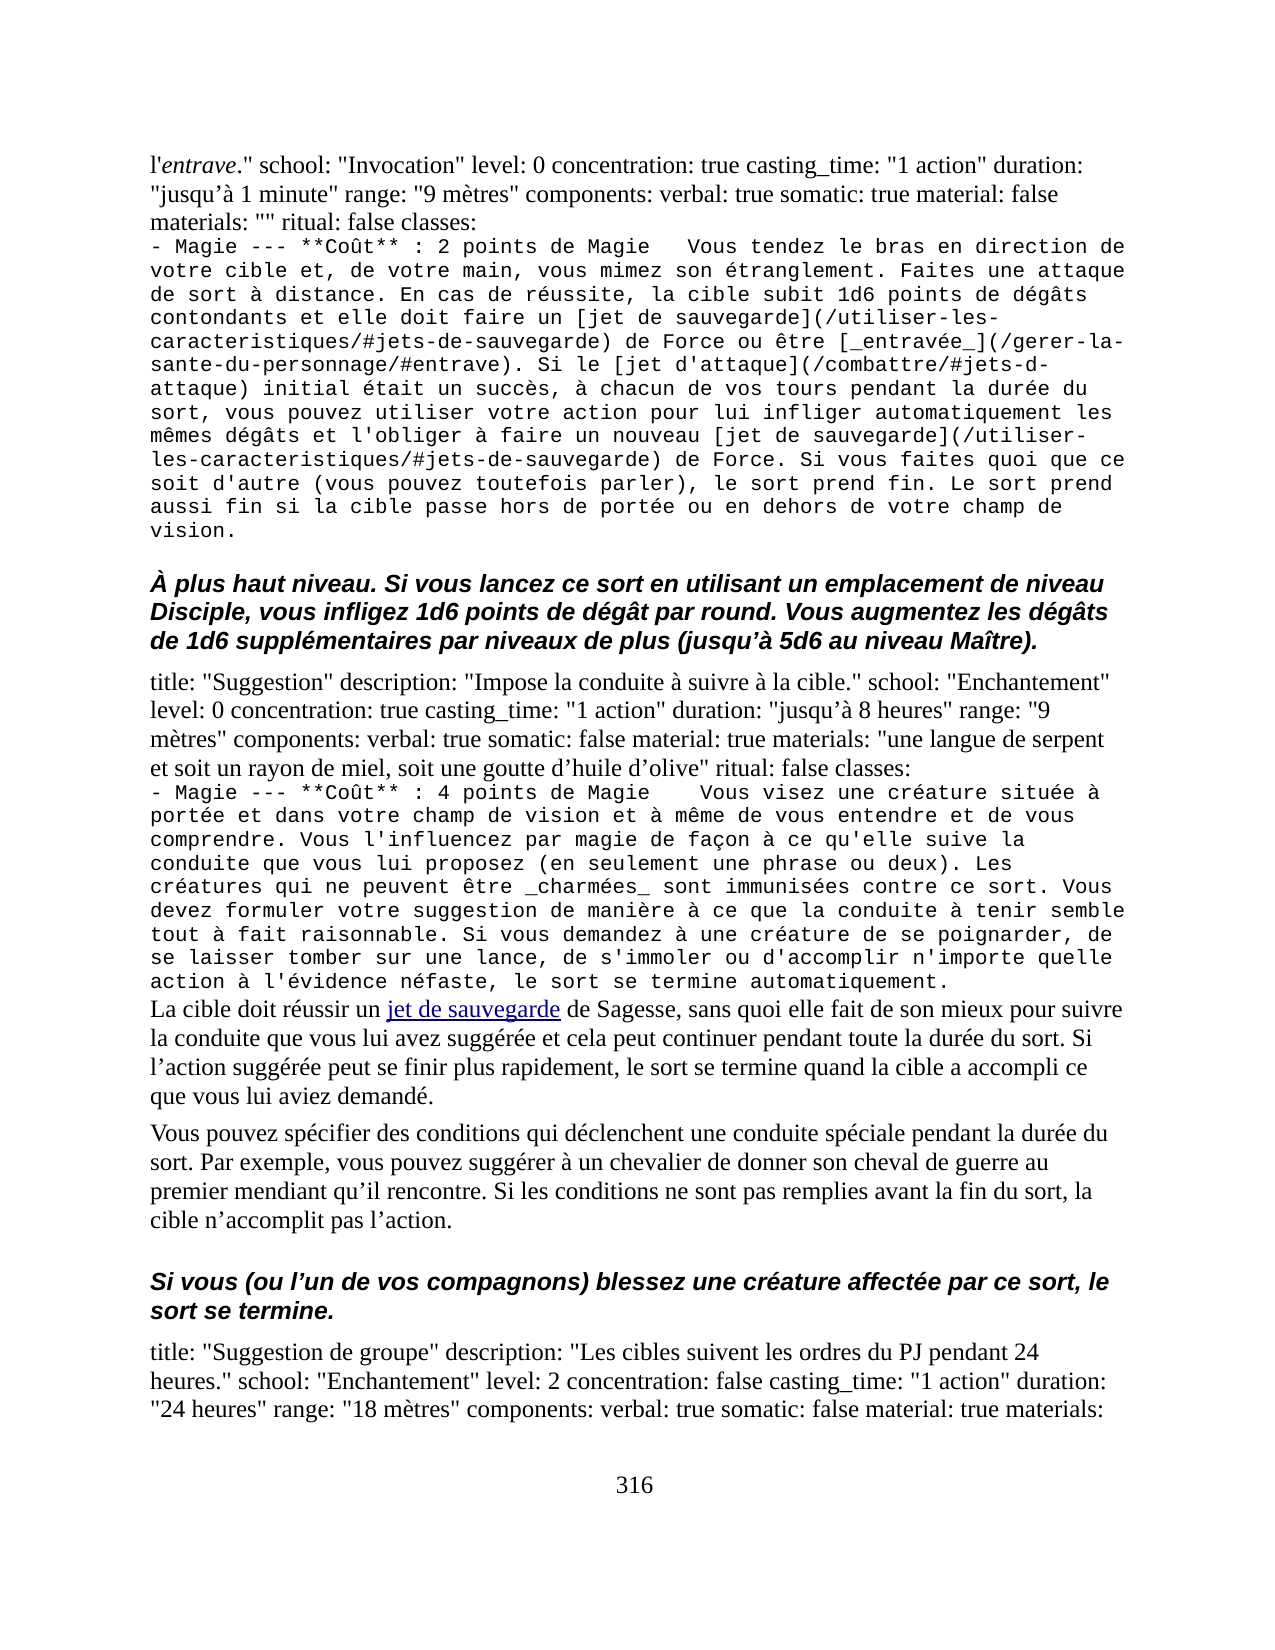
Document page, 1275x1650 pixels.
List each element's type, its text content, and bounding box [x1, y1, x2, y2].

subtitle À plus haut niveau. Si vous lancez ce sort en utilisant un emplacement de niveau Disciple, vous infligez 1d6 points de dégât par round. Vous augmentez les dégâts de 1d6 supplémentaires par niveaux de plus (jusqu’à 5d6 au niveau Maître). [150, 569, 1125, 654]
text l'entrave." school: "Invocation" level: 0 concentration: true casting_time: "1 action" duration: "jusqu’à 1 minute" range: "9 mètres" components: verbal: true somatic: true material: false materials: "" ritual: false classes: [150, 150, 1125, 236]
text - Magie --- **Coût** : 2 points de Magie Vous tendez le bras en direction de votre cible et, de votre main, vous mimez son étranglement. Faites une attaque de sort à distance. En cas de réussite, la cible subit 1d6 points de dégâts contondants et elle doit faire un [jet de sauvegarde](/utiliser-les-caracteristiques/#jets-de-sauvegarde) de Force ou être [_entravée_](/gerer-la-sante-du-personnage/#entrave). Si le [jet d'attaque](/combattre/#jets-d-attaque) initial était un succès, à chacun de vos tours pendant la durée du sort, vous pouvez utiliser votre action pour lui infliger automatiquement les mêmes dégâts et l'obliger à faire un nouveau [jet de sauvegarde](/utiliser-les-caracteristiques/#jets-de-sauvegarde) de Force. Si vous faites quoi que ce soit d'autre (vous pouvez toutefois parler), le sort prend fin. Le sort prend aussi fin si la cible passe hors de portée ou en dehors de votre champ de vision. [150, 236, 1125, 544]
text - Magie --- **Coût** : 4 points de Magie Vous visez une créature située à portée et dans votre champ de vision et à même de vous entendre et de vous comprendre. Vous l'influencez par magie de façon à ce qu'elle suive la conduite que vous lui proposez (en seulement une phrase ou deux). Les créatures qui ne peuvent être _charmées_ sont immunisées contre ce sort. Vous devez formuler votre suggestion de manière à ce que la conduite à tenir semble tout à fait raisonnable. Si vous demandez à une créature de se poignarder, de se laisser tomber sur une lance, de s'immoler ou d'accomplir n'importe quelle action à l'évidence néfaste, le sort se termine automatiquement. [150, 782, 1125, 994]
text title: "Suggestion de groupe" description: "Les cibles suivent les ordres du PJ pendant 24 heures." school: "Enchantement" level: 2 concentration: false casting_time: "1 action" duration: "24 heures" range: "18 mètres" components: verbal: true somatic: false material: true materials: [150, 1337, 1125, 1423]
subtitle Si vous (ou l’un de vos compagnons) blessez une créature affectée par ce sort, le sort se termine. [150, 1267, 1125, 1324]
text title: "Suggestion" description: "Impose la conduite à suivre à la cible." school: "Enchantement" level: 0 concentration: true casting_time: "1 action" duration: "jusqu’à 8 heures" range: "9 mètres" components: verbal: true somatic: false material: true materials: "une langue de serpent et soit un rayon de miel, soit une goutte d’huile d’olive" ritual: false classes: [150, 667, 1125, 782]
text Vous pouvez spécifier des conditions qui déclenchent une conduite spéciale pendant la durée du sort. Par exemple, vous pouvez suggérer à un chevalier de donner son cheval de guerre au premier mendiant qu’il rencontre. Si les conditions ne sont pas remplies avant la fin du sort, la cible n’accomplit pas l’action. [150, 1118, 1125, 1233]
text La cible doit réussir un jet de sauvegarde de Sagesse, sans quoi elle fait de son mieux pour suivre la conduite que vous lui avez suggérée et cela peut continuer pendant toute la durée du sort. Si l’action suggérée peut se finir plus rapidement, le sort se termine quand la cible a accompli ce que vous lui aviez demandé. [150, 994, 1125, 1109]
